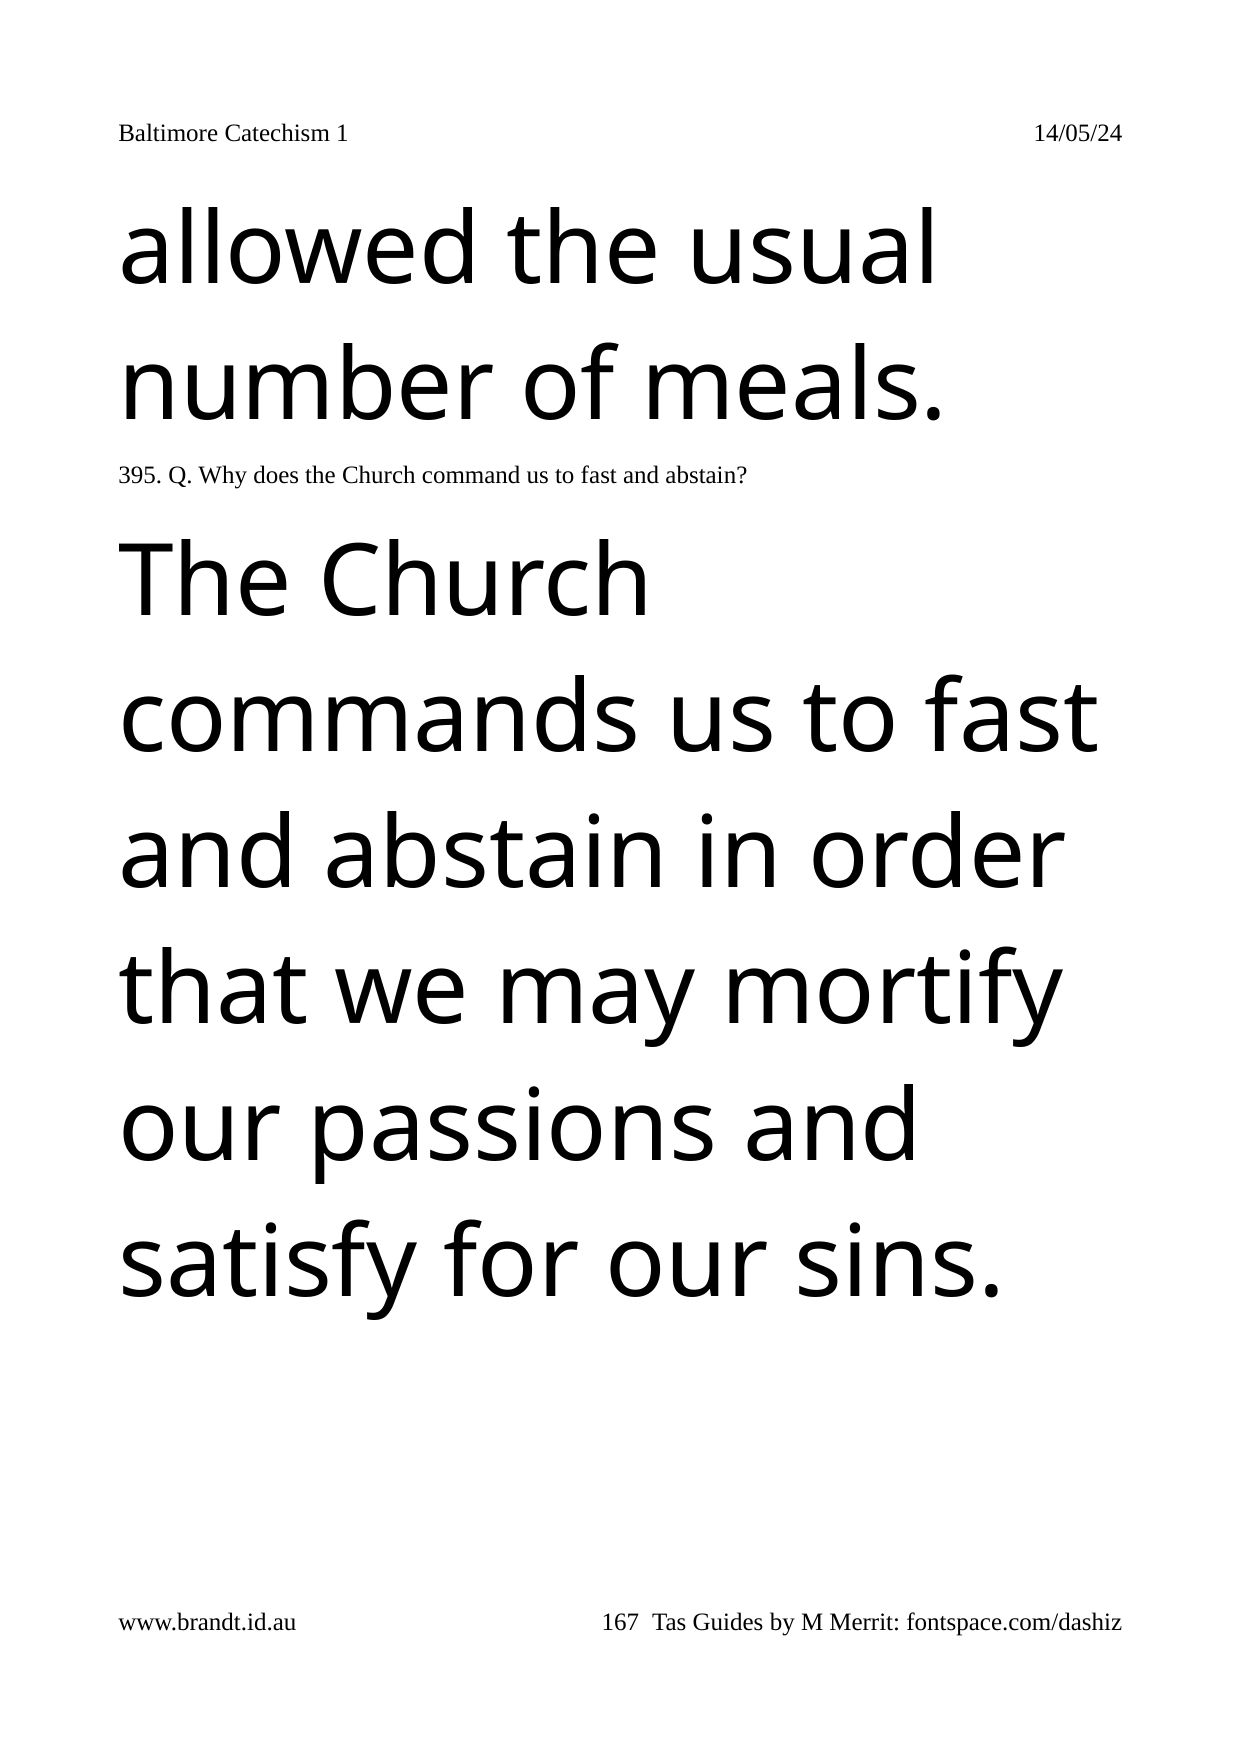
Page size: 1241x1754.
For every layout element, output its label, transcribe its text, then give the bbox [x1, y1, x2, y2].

text The Church commands us to fast and abstain in order that we may mortify our passions and satisfy for our sins. [118, 508, 1122, 1326]
text 395. Q. Why does the Church command us to fast and abstain? [118, 461, 1122, 489]
text allowed the usual number of meals. [118, 176, 1122, 449]
